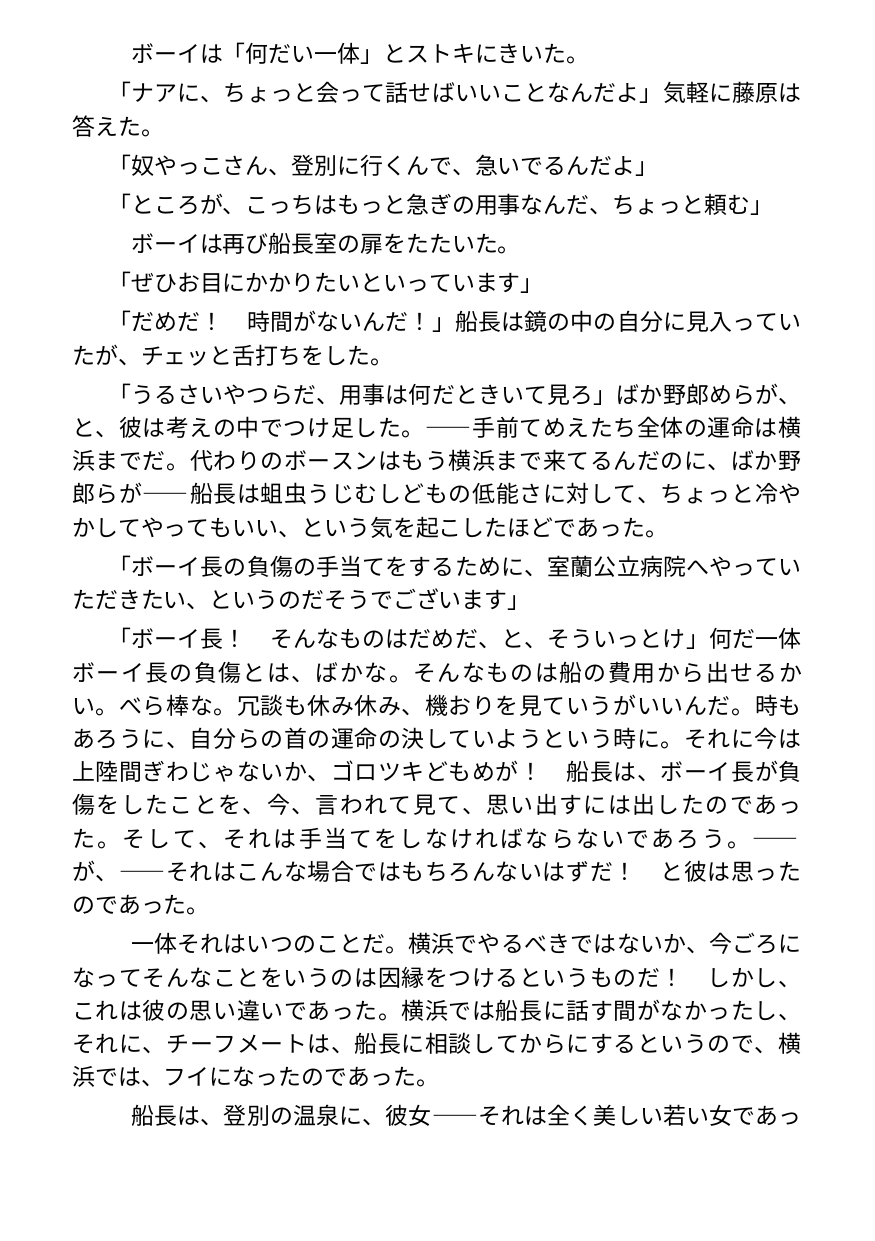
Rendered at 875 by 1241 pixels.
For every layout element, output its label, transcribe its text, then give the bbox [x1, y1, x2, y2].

text 一体それはいつのことだ。横浜でやるべきではないか、今ごろになってそんなことをいうのは因縁をつけるというものだ！ しかし、これは彼の思い違いであった。横浜では船長に話す間がなかったし、それに、チーフメートは、船長に相談してからにするというので、横浜では、フイになったのであった。 [72, 926, 802, 1092]
text 「ぜひお目にかかりたいといっています」 [72, 265, 802, 298]
text 「奴やっこさん、登別に行くんで、急いでるんだよ」 [72, 148, 802, 181]
text 「ナアに、ちょっと会って話せばいいことなんだよ」気軽に藤原は答えた。 [72, 75, 802, 142]
text ボーイは「何だい一体」とストキにきいた。 [72, 36, 802, 69]
text 船長は、登別の温泉に、彼女――それは全く美しい若い女であっ [72, 1098, 802, 1131]
text ボーイは再び船長室の扉をたたいた。 [72, 226, 802, 259]
text 「ボーイ長！ そんなものはだめだ、と、そういっとけ」何だ一体ボーイ長の負傷とは、ばかな。そんなものは船の費用から出せるかい。べら棒な。冗談も休み休み、機おりを見ていうがいいんだ。時もあろうに、自分らの首の運命の決していようという時に。それに今は上陸間ぎわじゃないか、ゴロツキどもめが！ 船長は、ボーイ長が負傷をしたことを、今、言われて見て、思い出すには出したのであった。そして、それは手当てをしなければならないであろう。――が、――それはこんな場合ではもちろんないはずだ！ と彼は思ったのであった。 [72, 621, 802, 920]
text 「ところが、こっちはもっと急ぎの用事なんだ、ちょっと頼む」 [72, 187, 802, 220]
text 「うるさいやつらだ、用事は何だときいて見ろ」ばか野郎めらが、と、彼は考えの中でつけ足した。――手前てめえたち全体の運命は横浜までだ。代わりのボースンはもう横浜まで来てるんだのに、ばか野郎らが――船長は蛆虫うじむしどもの低能さに対して、ちょっと冷やかしてやってもいい、という気を起こしたほどであった。 [72, 377, 802, 543]
text 「だめだ！ 時間がないんだ！」船長は鏡の中の自分に見入っていたが、チェッと舌打ちをした。 [72, 304, 802, 371]
text 「ボーイ長の負傷の手当てをするために、室蘭公立病院へやっていただきたい、というのだそうでございます」 [72, 549, 802, 615]
